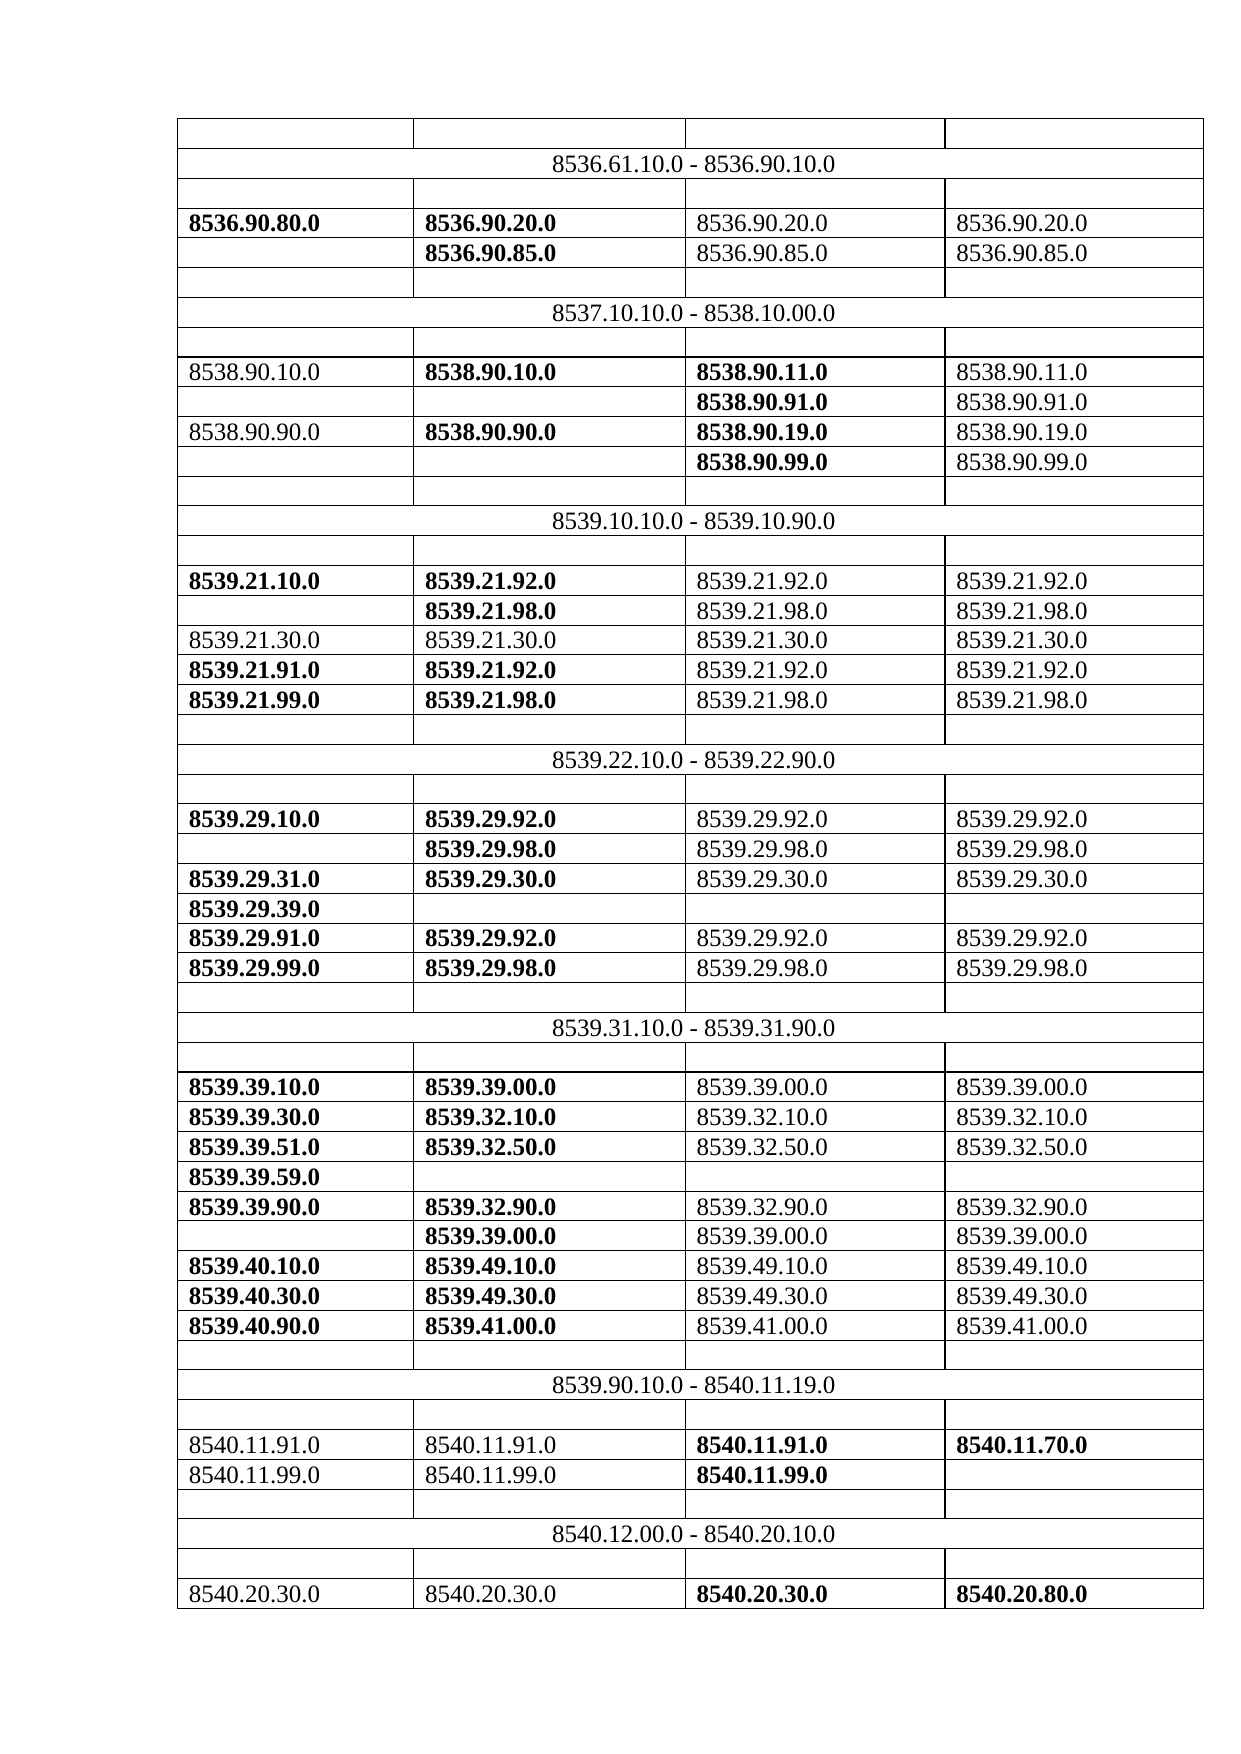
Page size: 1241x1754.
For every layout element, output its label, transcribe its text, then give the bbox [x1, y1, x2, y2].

table_cell 8538.90.91.0 [686, 387, 944, 416]
table_cell 8539.29.30.0 [946, 864, 1203, 893]
table_cell 8539.21.92.0 [946, 655, 1203, 684]
table_cell [686, 328, 944, 356]
table_cell 8539.29.91.0 [178, 924, 413, 952]
table_cell [946, 1162, 1203, 1191]
table_cell [414, 1400, 685, 1429]
table_cell 8539.21.30.0 [686, 626, 944, 654]
table_cell 8539.32.10.0 [686, 1102, 944, 1131]
table_cell [414, 715, 685, 744]
table_cell [178, 447, 413, 476]
table_cell 8539.32.50.0 [946, 1132, 1203, 1161]
table_cell 8539.41.00.0 [414, 1311, 685, 1339]
table_cell 8539.21.92.0 [414, 655, 685, 684]
table_cell [686, 1043, 944, 1071]
table_cell [178, 1221, 413, 1250]
table_cell 8537.10.10.0 - 8538.10.00.0 [178, 298, 1203, 327]
table_cell 8538.90.11.0 [946, 358, 1203, 386]
table_cell [414, 1341, 685, 1369]
table_cell [178, 1549, 413, 1578]
table_cell 8539.21.10.0 [178, 566, 413, 595]
table_cell [414, 119, 685, 148]
table_cell [178, 238, 413, 267]
table_cell 8539.39.59.0 [178, 1162, 413, 1191]
table_cell [178, 1490, 413, 1518]
table_cell 8538.90.90.0 [178, 417, 413, 446]
table_cell 8539.21.92.0 [946, 566, 1203, 595]
table_cell 8536.90.20.0 [414, 209, 685, 237]
table_cell 8540.20.80.0 [946, 1579, 1203, 1608]
table_cell 8539.29.98.0 [414, 834, 685, 863]
table_cell 8539.40.90.0 [178, 1311, 413, 1339]
table_cell 8539.39.00.0 [946, 1221, 1203, 1250]
table_cell [414, 536, 685, 565]
table_cell 8538.90.11.0 [686, 358, 944, 386]
table_cell [178, 715, 413, 744]
table_cell 8539.39.30.0 [178, 1102, 413, 1131]
table_cell 8536.61.10.0 - 8536.90.10.0 [178, 149, 1203, 178]
table_cell [178, 1043, 413, 1071]
table_cell 8538.90.91.0 [946, 387, 1203, 416]
table_cell 8539.32.50.0 [686, 1132, 944, 1161]
table_cell [178, 1400, 413, 1429]
table_cell [414, 387, 685, 416]
table_cell [414, 477, 685, 505]
table_cell [686, 536, 944, 565]
table_cell [686, 1341, 944, 1369]
table_cell [946, 477, 1203, 505]
table_cell 8539.49.30.0 [686, 1281, 944, 1310]
table_cell 8539.39.51.0 [178, 1132, 413, 1161]
table_cell 8540.12.00.0 - 8540.20.10.0 [178, 1519, 1203, 1548]
table_cell 8539.21.30.0 [414, 626, 685, 654]
table_cell [178, 536, 413, 565]
table_cell [178, 268, 413, 297]
table_cell 8539.49.10.0 [946, 1251, 1203, 1280]
table_cell [946, 775, 1203, 803]
table_cell [414, 328, 685, 356]
table_cell 8539.21.30.0 [178, 626, 413, 654]
table_cell [686, 894, 944, 922]
table_cell 8536.90.20.0 [946, 209, 1203, 237]
table_cell [686, 1490, 944, 1518]
table_cell [178, 1341, 413, 1369]
table_cell 8539.21.98.0 [686, 596, 944, 624]
table_cell 8539.40.30.0 [178, 1281, 413, 1310]
table_cell 8539.40.10.0 [178, 1251, 413, 1280]
table_cell [686, 268, 944, 297]
table_cell 8539.29.10.0 [178, 804, 413, 833]
table_cell [414, 894, 685, 922]
table_cell 8539.29.98.0 [686, 834, 944, 863]
table_cell 8539.21.98.0 [414, 596, 685, 624]
table_cell 8539.21.92.0 [414, 566, 685, 595]
table_cell [946, 1490, 1203, 1518]
table_cell 8538.90.19.0 [946, 417, 1203, 446]
table_cell 8539.29.31.0 [178, 864, 413, 893]
table_cell 8539.39.00.0 [686, 1221, 944, 1250]
table_cell 8539.29.92.0 [946, 924, 1203, 952]
table_cell 8539.21.98.0 [414, 685, 685, 714]
table_cell 8539.21.92.0 [686, 566, 944, 595]
table_cell [686, 477, 944, 505]
table_cell 8538.90.19.0 [686, 417, 944, 446]
table_cell [178, 834, 413, 863]
table_cell [686, 1549, 944, 1578]
table_cell 8539.32.10.0 [414, 1102, 685, 1131]
table_cell [946, 328, 1203, 356]
table_cell 8539.39.00.0 [686, 1073, 944, 1101]
table_cell [946, 1460, 1203, 1488]
table_cell 8539.49.10.0 [414, 1251, 685, 1280]
table_cell 8539.32.10.0 [946, 1102, 1203, 1131]
table_cell [686, 775, 944, 803]
table_cell [946, 894, 1203, 922]
table_cell 8540.11.99.0 [178, 1460, 413, 1488]
table_cell [178, 775, 413, 803]
table_cell [178, 387, 413, 416]
table_cell 8536.90.85.0 [946, 238, 1203, 267]
table_cell 8539.29.92.0 [686, 924, 944, 952]
table_cell 8539.29.39.0 [178, 894, 413, 922]
table_cell [414, 1549, 685, 1578]
table_cell 8539.29.98.0 [946, 953, 1203, 982]
table_cell 8539.39.00.0 [414, 1221, 685, 1250]
table_cell 8539.32.90.0 [686, 1192, 944, 1220]
table_cell 8536.90.20.0 [686, 209, 944, 237]
table_cell 8539.21.30.0 [946, 626, 1203, 654]
table_cell [178, 179, 413, 207]
table_cell [414, 1043, 685, 1071]
table_cell 8540.11.99.0 [686, 1460, 944, 1488]
table_cell 8539.10.10.0 - 8539.10.90.0 [178, 506, 1203, 535]
table_cell 8536.90.80.0 [178, 209, 413, 237]
table_cell 8539.29.98.0 [946, 834, 1203, 863]
table_cell [946, 1043, 1203, 1071]
table_cell [414, 1162, 685, 1191]
table_cell [946, 1549, 1203, 1578]
table_cell 8539.21.98.0 [946, 596, 1203, 624]
table_cell [178, 477, 413, 505]
table_cell 8538.90.90.0 [414, 417, 685, 446]
table_cell 8540.20.30.0 [414, 1579, 685, 1608]
table_cell 8540.11.99.0 [414, 1460, 685, 1488]
table_cell [414, 775, 685, 803]
table_cell [686, 983, 944, 1012]
table_cell 8539.22.10.0 - 8539.22.90.0 [178, 745, 1203, 773]
table_cell [414, 179, 685, 207]
table_cell 8539.29.92.0 [414, 804, 685, 833]
table_cell 8539.32.90.0 [414, 1192, 685, 1220]
table_cell 8539.32.50.0 [414, 1132, 685, 1161]
table_cell [686, 1162, 944, 1191]
table_cell 8539.31.10.0 - 8539.31.90.0 [178, 1013, 1203, 1042]
table_cell 8538.90.99.0 [686, 447, 944, 476]
table_cell 8540.11.70.0 [946, 1430, 1203, 1459]
table_cell 8538.90.10.0 [178, 358, 413, 386]
table_cell [178, 328, 413, 356]
table_cell [686, 179, 944, 207]
table_cell 8539.29.30.0 [686, 864, 944, 893]
table_cell 8539.29.92.0 [946, 804, 1203, 833]
table_cell 8539.49.30.0 [414, 1281, 685, 1310]
table_cell [946, 536, 1203, 565]
table_cell 8540.20.30.0 [178, 1579, 413, 1608]
table_cell [686, 119, 944, 148]
table_cell [946, 1341, 1203, 1369]
table_cell 8539.21.99.0 [178, 685, 413, 714]
table_cell 8536.90.85.0 [414, 238, 685, 267]
table_cell 8539.29.98.0 [686, 953, 944, 982]
table_cell [946, 1400, 1203, 1429]
table_cell [686, 715, 944, 744]
table_cell 8539.21.98.0 [946, 685, 1203, 714]
table_cell 8536.90.85.0 [686, 238, 944, 267]
table_cell 8539.29.92.0 [686, 804, 944, 833]
table_cell 8539.41.00.0 [686, 1311, 944, 1339]
table_cell 8539.49.30.0 [946, 1281, 1203, 1310]
table_cell 8539.21.92.0 [686, 655, 944, 684]
table_cell [414, 1490, 685, 1518]
table_cell 8540.11.91.0 [178, 1430, 413, 1459]
table_cell 8539.32.90.0 [946, 1192, 1203, 1220]
table_cell 8539.49.10.0 [686, 1251, 944, 1280]
table_cell [178, 596, 413, 624]
table_cell 8539.29.99.0 [178, 953, 413, 982]
table_cell 8539.39.00.0 [414, 1073, 685, 1101]
table_cell 8539.29.92.0 [414, 924, 685, 952]
table_cell 8538.90.10.0 [414, 358, 685, 386]
table_cell 8539.29.98.0 [414, 953, 685, 982]
table_cell [414, 447, 685, 476]
table_cell [414, 983, 685, 1012]
table_cell 8540.11.91.0 [686, 1430, 944, 1459]
table_cell 8539.41.00.0 [946, 1311, 1203, 1339]
table_cell 8539.21.98.0 [686, 685, 944, 714]
table_cell [686, 1400, 944, 1429]
table_cell 8539.39.90.0 [178, 1192, 413, 1220]
table_cell [946, 179, 1203, 207]
table_cell 8540.11.91.0 [414, 1430, 685, 1459]
table_cell 8538.90.99.0 [946, 447, 1203, 476]
table_cell [414, 268, 685, 297]
table_cell 8539.90.10.0 - 8540.11.19.0 [178, 1370, 1203, 1399]
table_cell [178, 119, 413, 148]
table_cell 8539.29.30.0 [414, 864, 685, 893]
table_cell [178, 983, 413, 1012]
table_cell 8539.39.00.0 [946, 1073, 1203, 1101]
table_cell [946, 983, 1203, 1012]
table_cell 8539.39.10.0 [178, 1073, 413, 1101]
table_cell [946, 715, 1203, 744]
table_cell [946, 268, 1203, 297]
table_cell [946, 119, 1203, 148]
table_cell 8539.21.91.0 [178, 655, 413, 684]
table_cell 8540.20.30.0 [686, 1579, 944, 1608]
